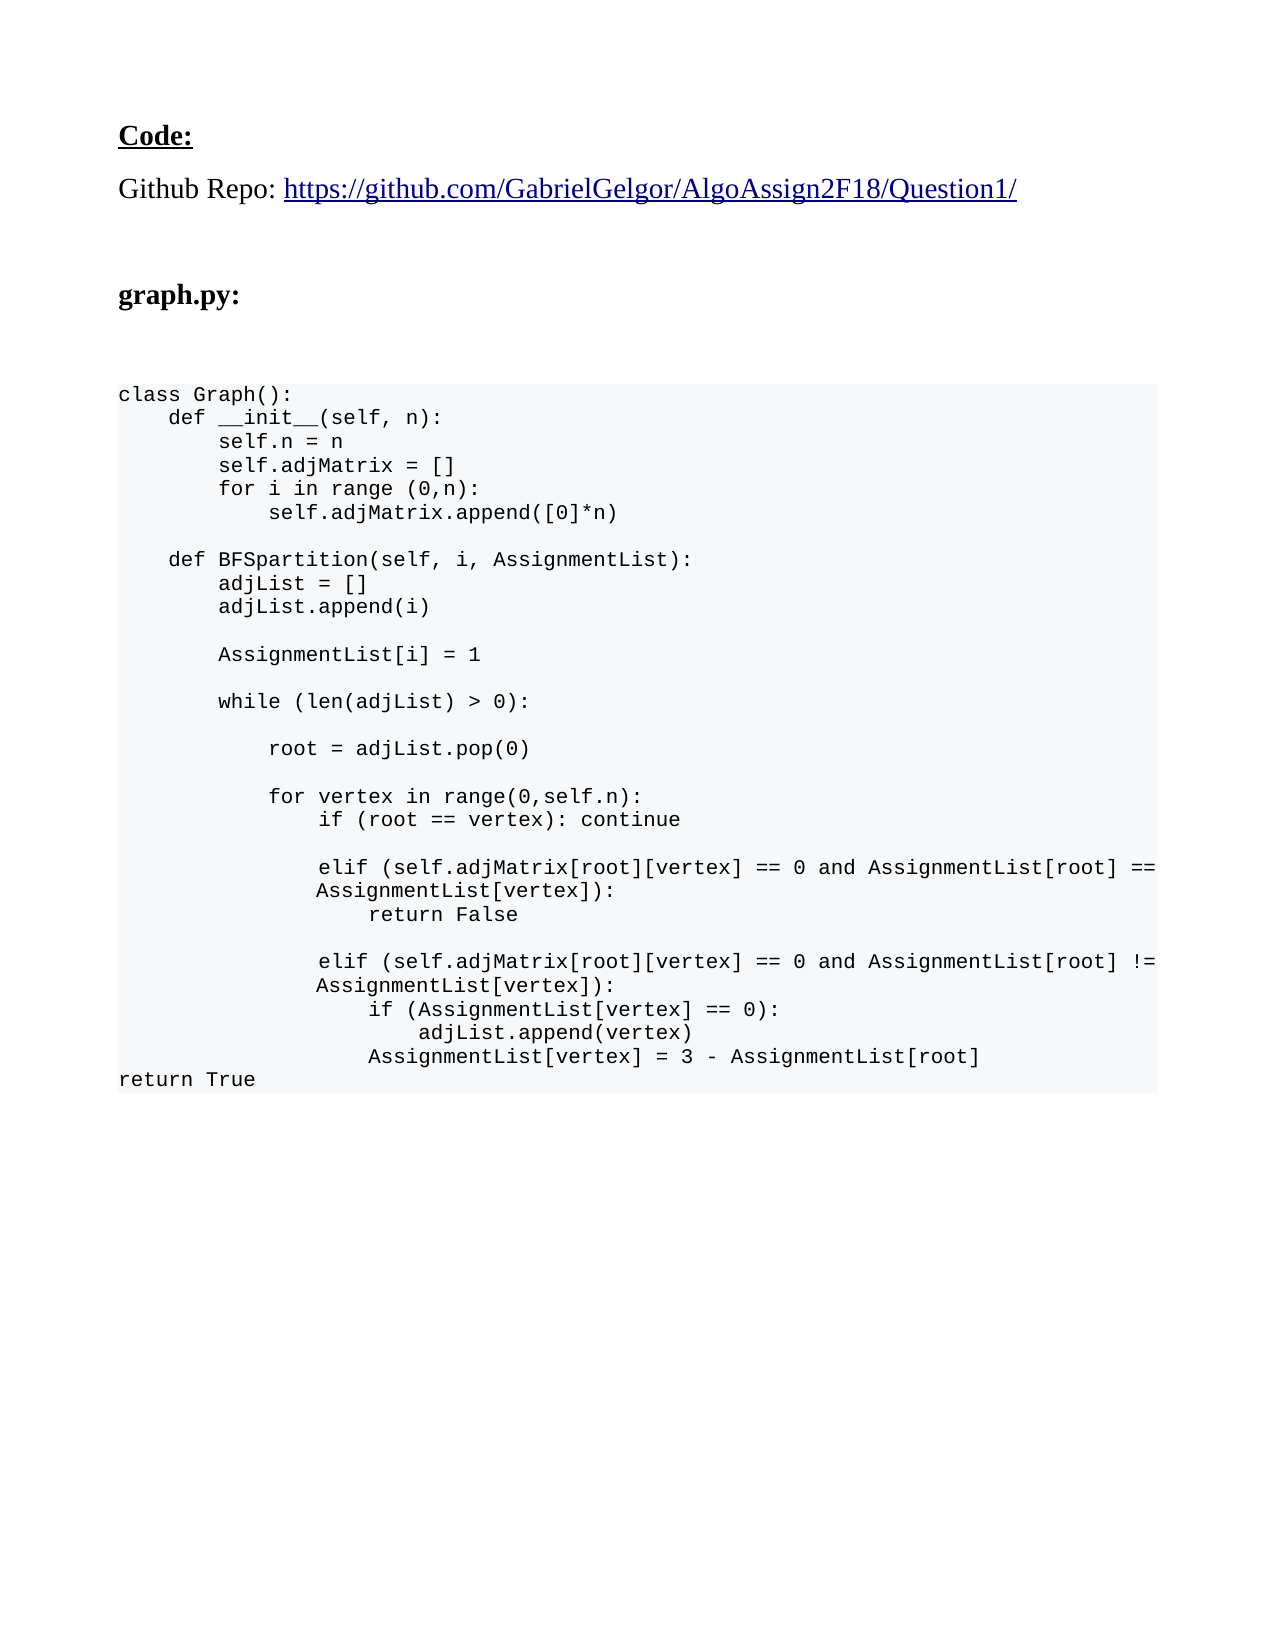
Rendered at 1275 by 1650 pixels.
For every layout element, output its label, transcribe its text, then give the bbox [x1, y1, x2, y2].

text if (AssignmentList[vertex] == 0): [118, 998, 1157, 1022]
text elif (self.adjMatrix[root][vertex] == 0 and AssignmentList[root] == AssignmentList[vertex]): [118, 857, 1157, 904]
text AssignmentList[i] = 1 [118, 644, 1157, 667]
text for vertex in range(0,self.n): [118, 786, 1157, 809]
text Github Repo: https://github.com/GabrielGelgor/AlgoAssign2F18/Question1/ [118, 171, 1157, 205]
text if (root == vertex): continue [118, 809, 1157, 833]
text adjList.append(i) [118, 597, 1157, 620]
text AssignmentList[vertex] = 3 - AssignmentList[root] [118, 1046, 1157, 1069]
text adjList.append(vertex) [118, 1022, 1157, 1046]
text root = adjList.pop(0) [118, 738, 1157, 762]
text self.adjMatrix.append([0]*n) [118, 502, 1157, 526]
text while (len(adjList) > 0): [118, 691, 1157, 715]
text elif (self.adjMatrix[root][vertex] == 0 and AssignmentList[root] != AssignmentList[vertex]): [118, 951, 1157, 998]
text def __init__(self, n): [118, 407, 1157, 431]
text self.n = n [118, 431, 1157, 455]
text adjList = [] [118, 573, 1157, 597]
text return True [118, 1069, 1157, 1093]
text class Graph(): [118, 384, 1157, 407]
text return False [118, 904, 1157, 928]
text self.adjMatrix = [] [118, 455, 1157, 478]
text def BFSpartition(self, i, AssignmentList): [118, 549, 1157, 573]
text graph.py: [118, 277, 1157, 311]
text Code: [118, 118, 1157, 152]
text for i in range (0,n): [118, 478, 1157, 502]
